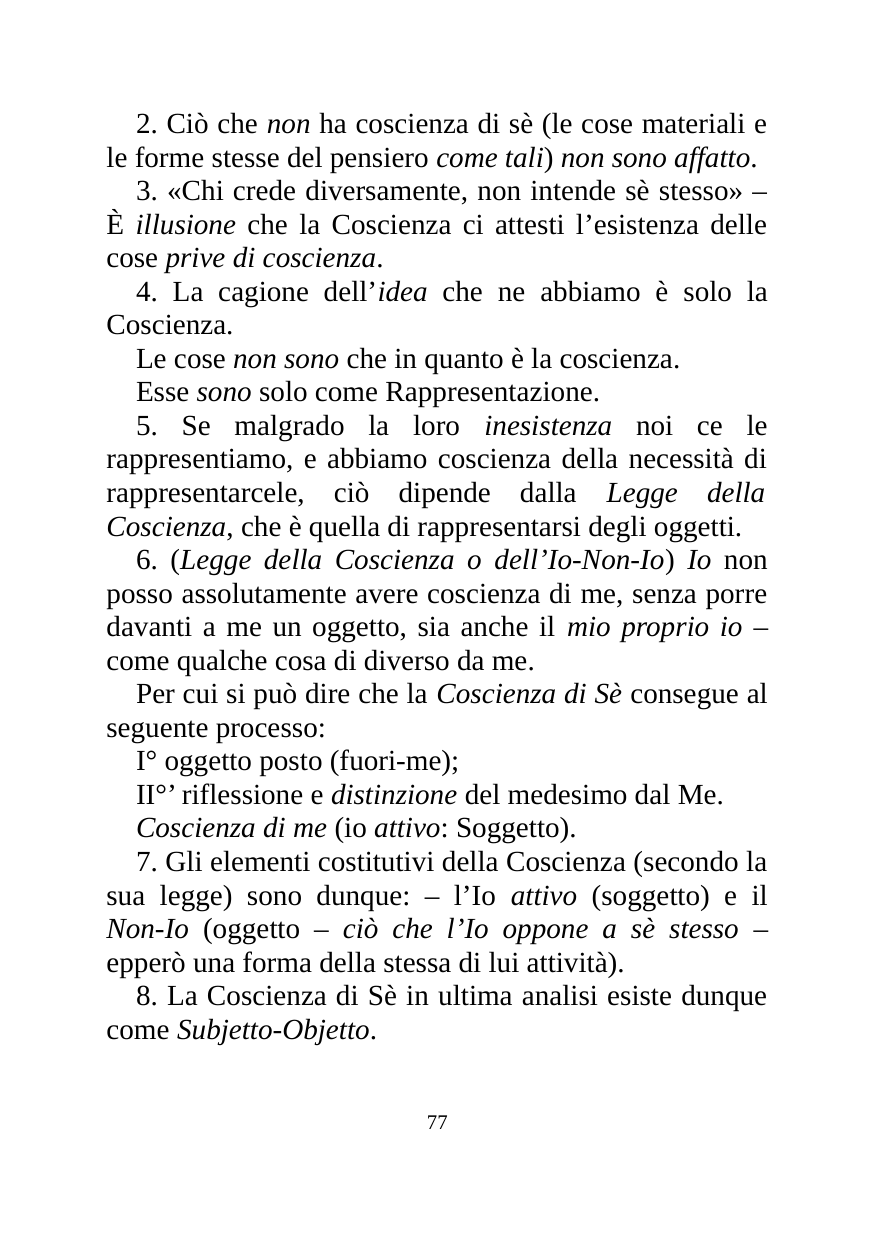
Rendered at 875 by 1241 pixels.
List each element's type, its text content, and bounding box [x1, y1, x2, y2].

text 4. La cagione dell’idea che ne abbiamo è solo la Coscienza. [106, 274, 768, 341]
text 6. (Legge della Coscienza o dell’Io-Non-Io) Io non posso assolutamente avere coscienza di me, senza porre davanti a me un oggetto, sia anche il mio proprio io – come qualche cosa di diverso da me. [106, 542, 768, 676]
text 5. Se malgrado la loro inesistenza noi ce le rappresentiamo, e abbiamo coscienza della necessità di rappresentarcele, ciò dipende dalla Legge della Coscienza, che è quella di rappresentarsi degli oggetti. [106, 408, 768, 542]
text Le cose non sono che in quanto è la coscienza. [106, 341, 768, 374]
text Coscienza di me (io attivo: Soggetto). [106, 811, 768, 844]
text II°’ riflessione e distinzione del medesimo dal Me. [106, 777, 768, 811]
text 8. La Coscienza di Sè in ultima analisi esiste dunque come Subjetto-Objetto. [106, 978, 768, 1045]
text 2. Ciò che non ha coscienza di sè (le cose materiali e le forme stesse del pensiero come tali) non sono affatto. [106, 106, 768, 173]
text 3. «Chi crede diversamente, non intende sè stesso» – È illusione che la Coscienza ci attesti l’esistenza delle cose prive di coscienza. [106, 173, 768, 274]
text Per cui si può dire che la Coscienza di Sè consegue al seguente processo: [106, 676, 768, 743]
text I° oggetto posto (fuori-me); [106, 743, 768, 777]
text 7. Gli elementi costitutivi della Coscienza (secondo la sua legge) sono dunque: – l’Io attivo (soggetto) e il Non-Io (oggetto – ciò che l’Io oppone a sè stesso – epperò una forma della stessa di lui attività). [106, 844, 768, 978]
text Esse sono solo come Rappresentazione. [106, 374, 768, 408]
